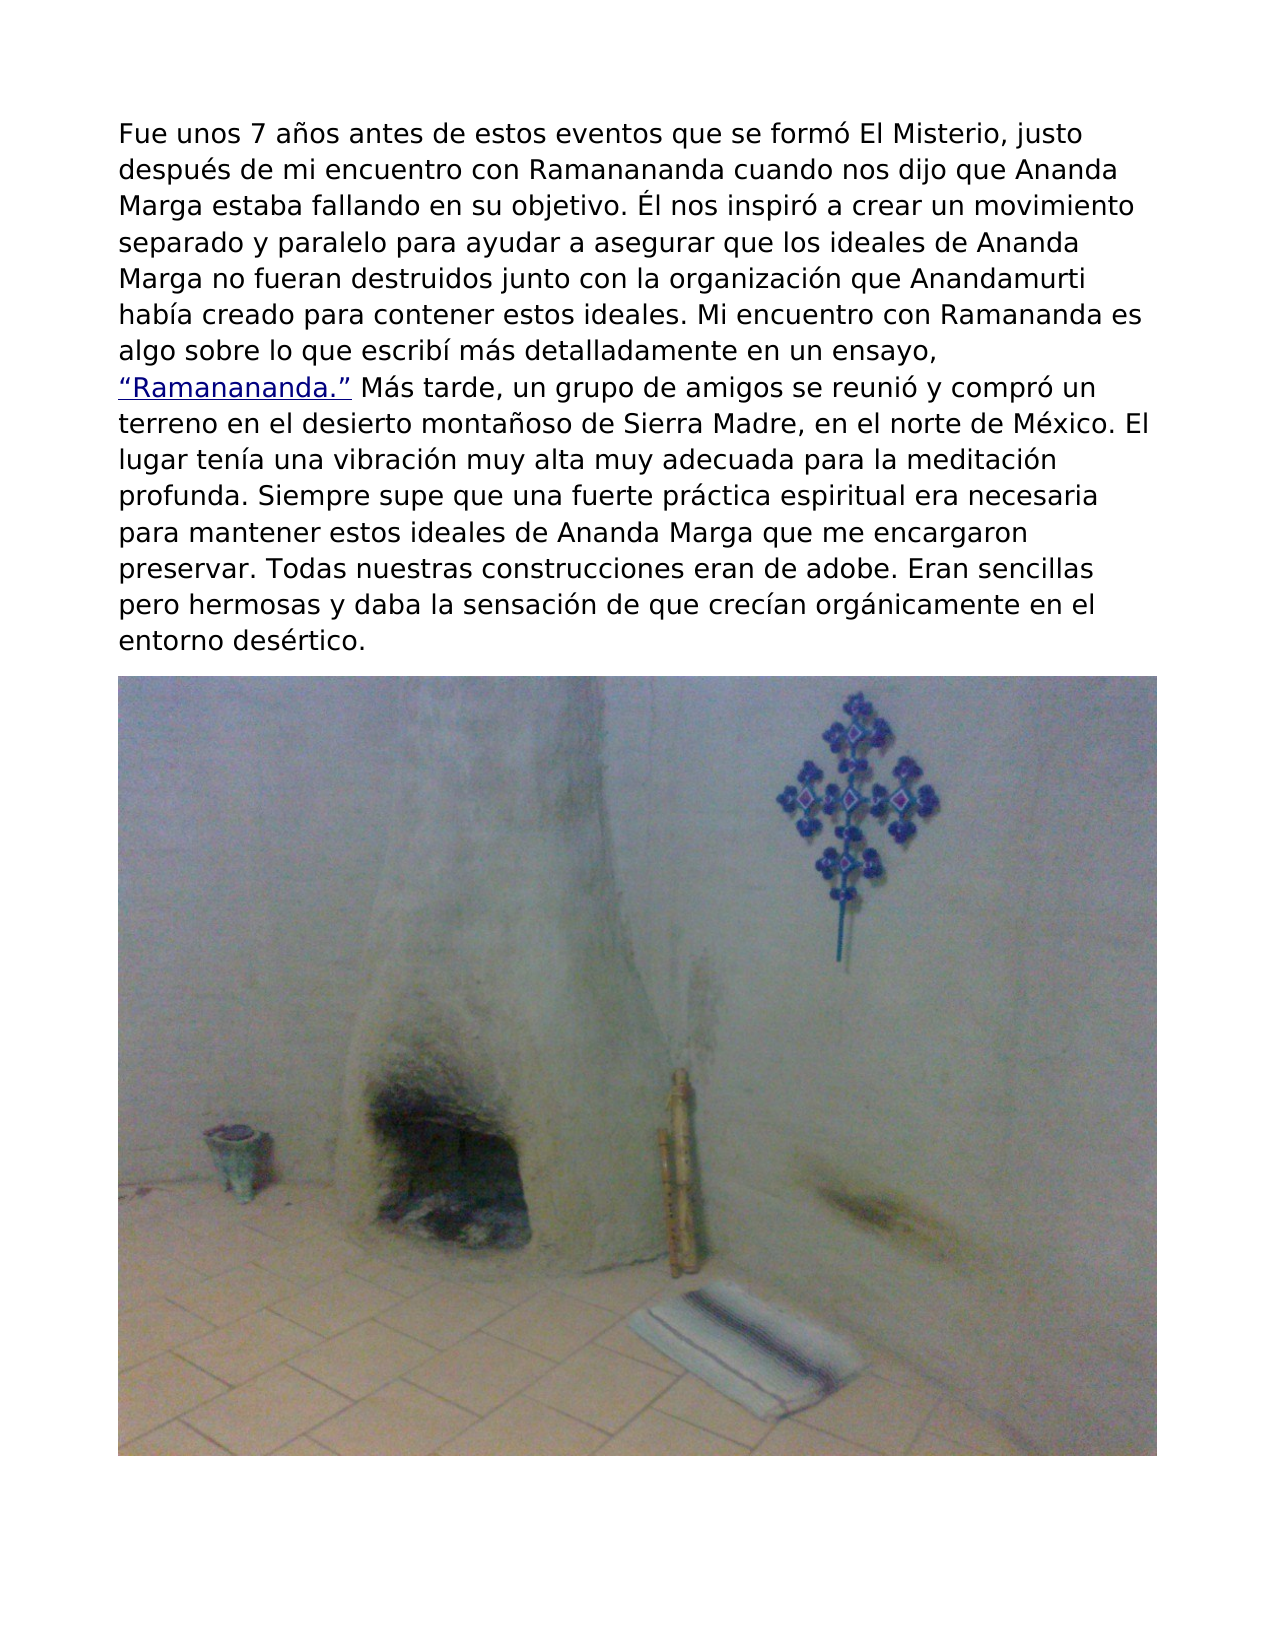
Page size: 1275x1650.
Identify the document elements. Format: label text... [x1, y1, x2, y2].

picture [118, 676, 1157, 1456]
text Fue unos 7 años antes de estos eventos que se formó El Misterio, justo después de mi encuentro con Ramanananda cuando nos dijo que Ananda Marga estaba fallando en su objetivo. Él nos inspiró a crear un movimiento separado y paralelo para ayudar a asegurar que los ideales de Ananda Marga no fueran destruidos junto con la organización que Anandamurti había creado para contener estos ideales. Mi encuentro con Ramananda es algo sobre lo que escribí más detalladamente en un ensayo, “Ramanananda.” Más tarde, un grupo de amigos se reunió y compró un terreno en el desierto montañoso de Sierra Madre, en el norte de México. El lugar tenía una vibración muy alta muy adecuada para la meditación profunda. Siempre supe que una fuerte práctica espiritual era necesaria para mantener estos ideales de Ananda Marga que me encargaron preservar. Todas nuestras construcciones eran de adobe. Eran sencillas pero hermosas y daba la sensación de que crecían orgánicamente en el entorno desértico. [118, 118, 1157, 657]
